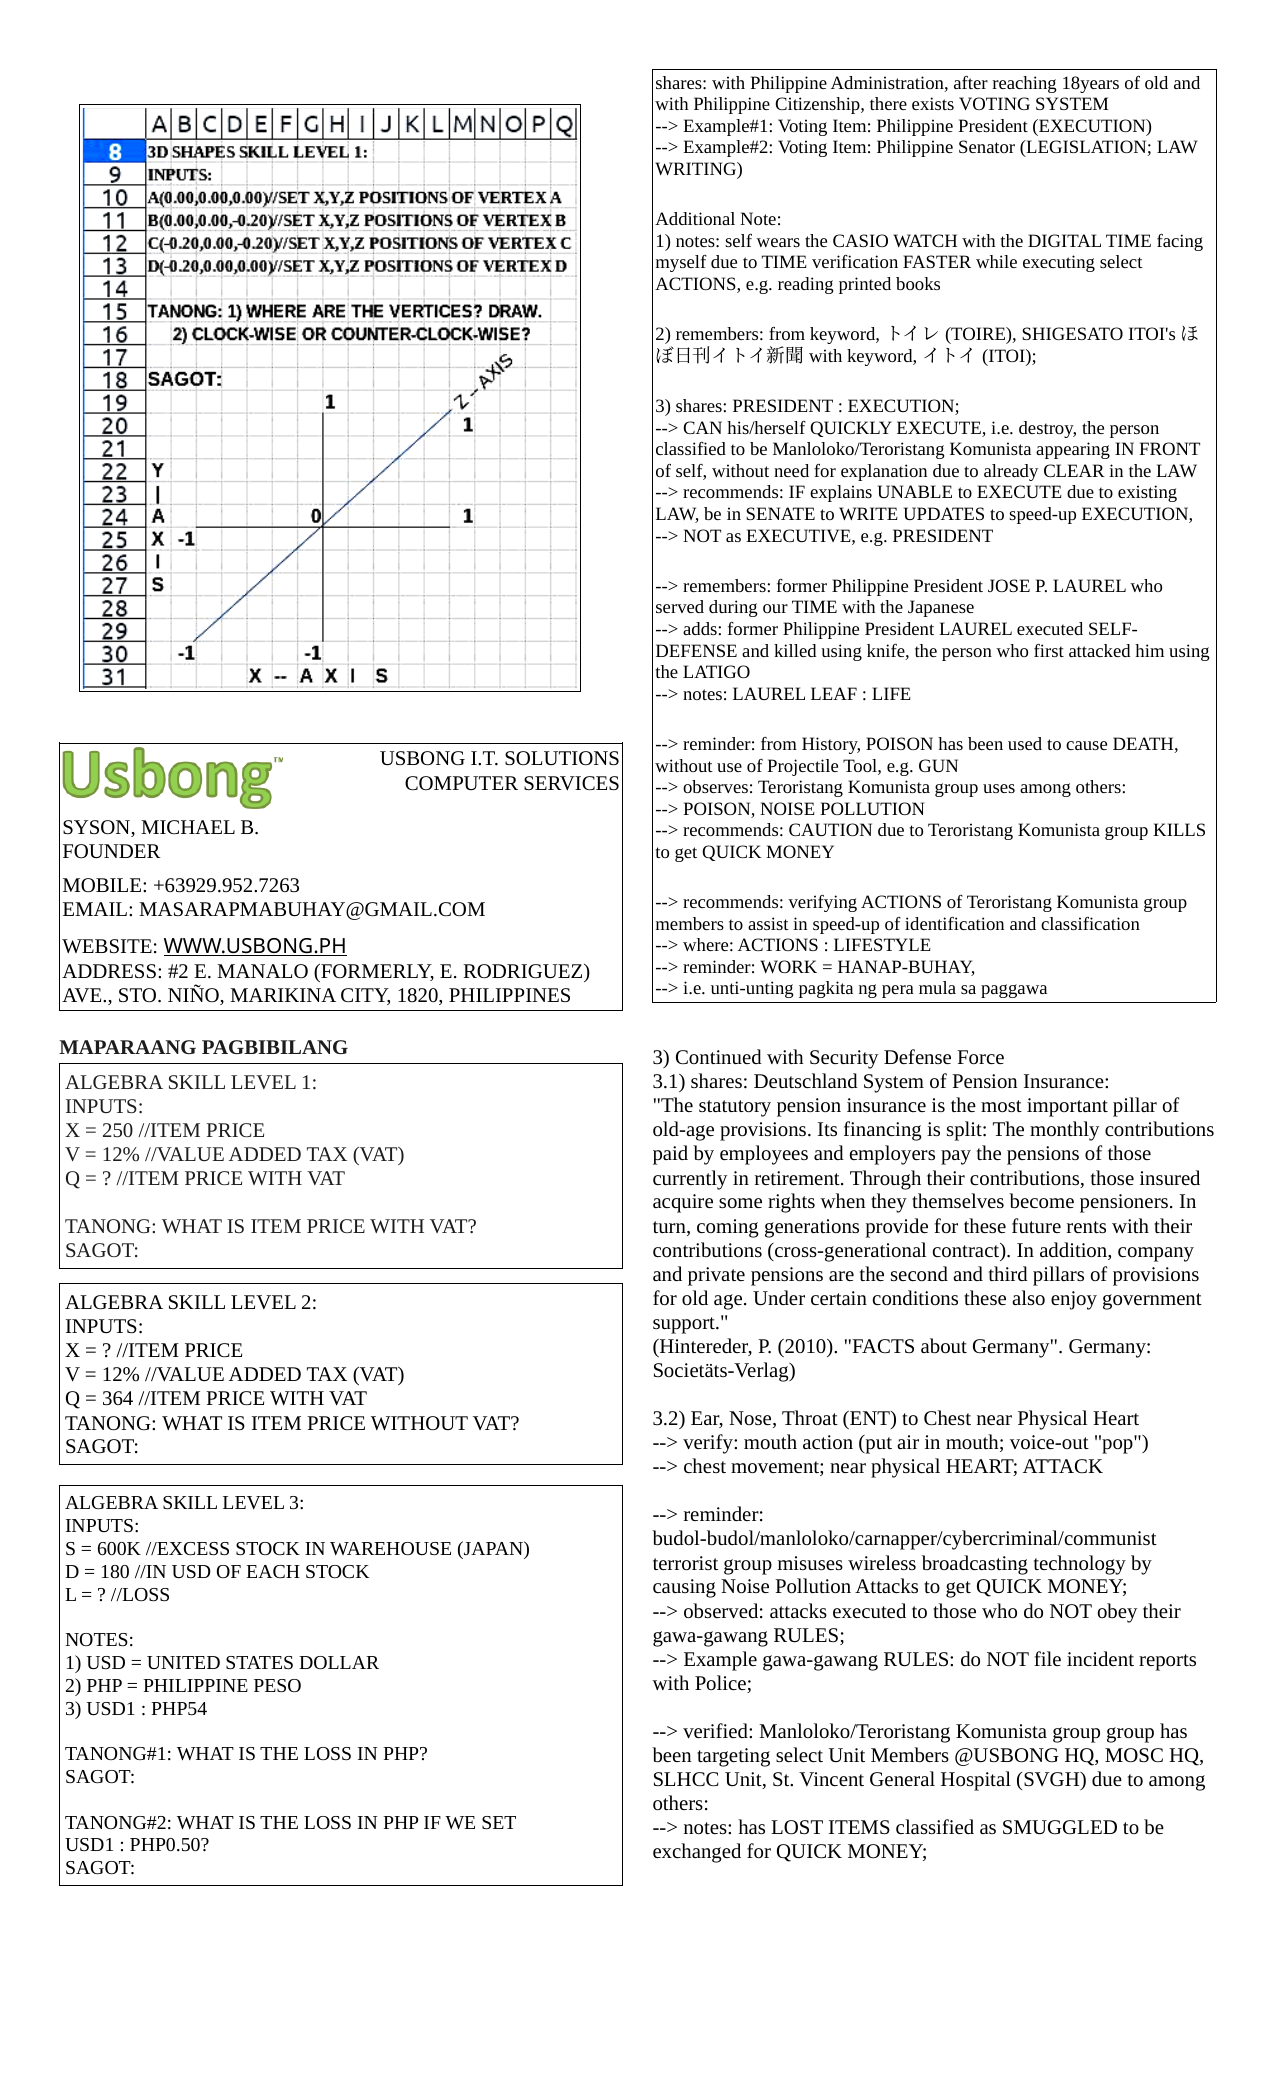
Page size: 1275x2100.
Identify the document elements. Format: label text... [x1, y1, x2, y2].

table_header ALGEBRA SKILL LEVEL 1: INPUTS: X = 250 //ITEM PRICE V = 12% //VALUE ADDED TAX (VAT) Q = ? //ITEM PRICE WITH VAT TANONG: WHAT IS ITEM PRICE WITH VAT? SAGOT: [60, 1064, 622, 1268]
text 3.2) Ear, Nose, Throat (ENT) to Chest near Physical Heart [652, 1406, 1216, 1430]
text --> chest movement; near physical HEART; ATTACK [652, 1454, 1216, 1478]
table_header ALGEBRA SKILL LEVEL 3: INPUTS: S = 600K //EXCESS STOCK IN WAREHOUSE (JAPAN) D = 180 //IN USD OF EACH STOCK L = ? //LOSS NOTES: 1) USD = UNITED STATES DOLLAR 2) PHP = PHILIPPINE PESO 3) USD1 : PHP54 TANONG#1: WHAT IS THE LOSS IN PHP? SAGOT: TANONG#2: WHAT IS THE LOSS IN PHP IF WE SET USD1 : PHP0.50? SAGOT: [60, 1486, 622, 1885]
text --> verify: mouth action (put air in mouth; voice-out "pop") [652, 1430, 1216, 1454]
text --> verified: Manloloko/Teroristang Komunista group group has been targeting select Unit Members @USBONG HQ, MOSC HQ, SLHCC Unit, St. Vincent General Hospital (SVGH) due to among others: [652, 1719, 1216, 1815]
text --> notes: has LOST ITEMS classified as SMUGGLED to be exchanged for QUICK MONEY; [652, 1815, 1216, 1863]
text --> observed: attacks executed to those who do NOT obey their gawa-gawang RULES; [652, 1598, 1216, 1647]
table_header USBONG I.T. SOLUTIONS COMPUTER SERVICES SYSON, MICHAEL B. FOUNDER MOBILE: +63929.952.7263 EMAIL: MASARAPMABUHAY@GMAIL.COM WEBSITE: WWW.USBONG.PH ADDRESS: #2 E. MANALO (FORMERLY, E. RODRIGUEZ) AVE., STO. NIÑO, MARIKINA CITY, 1820, PHILIPPINES [60, 744, 622, 1010]
picture [62, 747, 283, 809]
text (Hintereder, P. (2010). "FACTS about Germany". Germany: Societäts-Verlag) [652, 1334, 1216, 1382]
picture [82, 108, 578, 689]
table_header ALGEBRA SKILL LEVEL 2: INPUTS: X = ? //ITEM PRICE V = 12% //VALUE ADDED TAX (VAT) Q = 364 //ITEM PRICE WITH VAT TANONG: WHAT IS ITEM PRICE WITHOUT VAT? SAGOT: [60, 1284, 622, 1464]
text --> reminder: budol-budol/manloloko/carnapper/cybercriminal/communist terrorist group misuses wireless broadcasting technology by causing Noise Pollution Attacks to get QUICK MONEY; [652, 1502, 1216, 1598]
table_header shares: with Philippine Administration, after reaching 18years of old and with Philippine Citizenship, there exists VOTING SYSTEM --> Example#1: Voting Item: Philippine President (EXECUTION) --> Example#2: Voting Item: Philippine Senator (LEGISLATION; LAW WRITING) Additional Note: 1) notes: self wears the CASIO WATCH with the DIGITAL TIME facing myself due to TIME verification FASTER while executing select ACTIONS, e.g. reading printed books 2) remembers: from keyword, トイレ (TOIRE), SHIGESATO ITOI's ほぼ日刊イトイ新聞 with keyword, イトイ (ITOI); 3) shares: PRESIDENT : EXECUTION; --> CAN his/herself QUICKLY EXECUTE, i.e. destroy, the person classified to be Manloloko/Teroristang Komunista appearing IN FRONT of self, without need for explanation due to already CLEAR in the LAW --> recommends: IF explains UNABLE to EXECUTE due to existing LAW, be in SENATE to WRITE UPDATES to speed-up EXECUTION, --> NOT as EXECUTIVE, e.g. PRESIDENT --> remembers: former Philippine President JOSE P. LAUREL who served during our TIME with the Japanese --> adds: former Philippine President LAUREL executed SELF-DEFENSE and killed using knife, the person who first attacked him using the LATIGO --> notes: LAUREL LEAF : LIFE --> reminder: from History, POISON has been used to cause DEATH, without use of Projectile Tool, e.g. GUN --> observes: Teroristang Komunista group uses among others: --> POISON, NOISE POLLUTION --> recommends: CAUTION due to Teroristang Komunista group KILLS to get QUICK MONEY --> recommends: verifying ACTIONS of Teroristang Komunista group members to assist in speed-up of identification and classification --> where: ACTIONS : LIFESTYLE --> reminder: WORK = HANAP-BUHAY, --> i.e. unti-unting pagkita ng pera mula sa paggawa [653, 70, 1216, 1002]
text 3) Continued with Security Defense Force [652, 1045, 1216, 1069]
text MAPARAANG PAGBIBILANG [59, 1035, 623, 1059]
text "The statutory pension insurance is the most important pillar of old-age provisions. Its financing is split: The monthly contributions paid by employees and employers pay the pensions of those currently in retirement. Through their contributions, those insured acquire some rights when they themselves become pensioners. In turn, coming generations provide for these future rents with their contributions (cross-generational contract). In addition, company and private pensions are the second and third pillars of provisions for old age. Under certain conditions these also enjoy government support." [652, 1093, 1216, 1334]
text --> Example gawa-gawang RULES: do NOT file incident reports with Police; [652, 1647, 1216, 1695]
text 3.1) shares: Deutschland System of Pension Insurance: [652, 1069, 1216, 1093]
